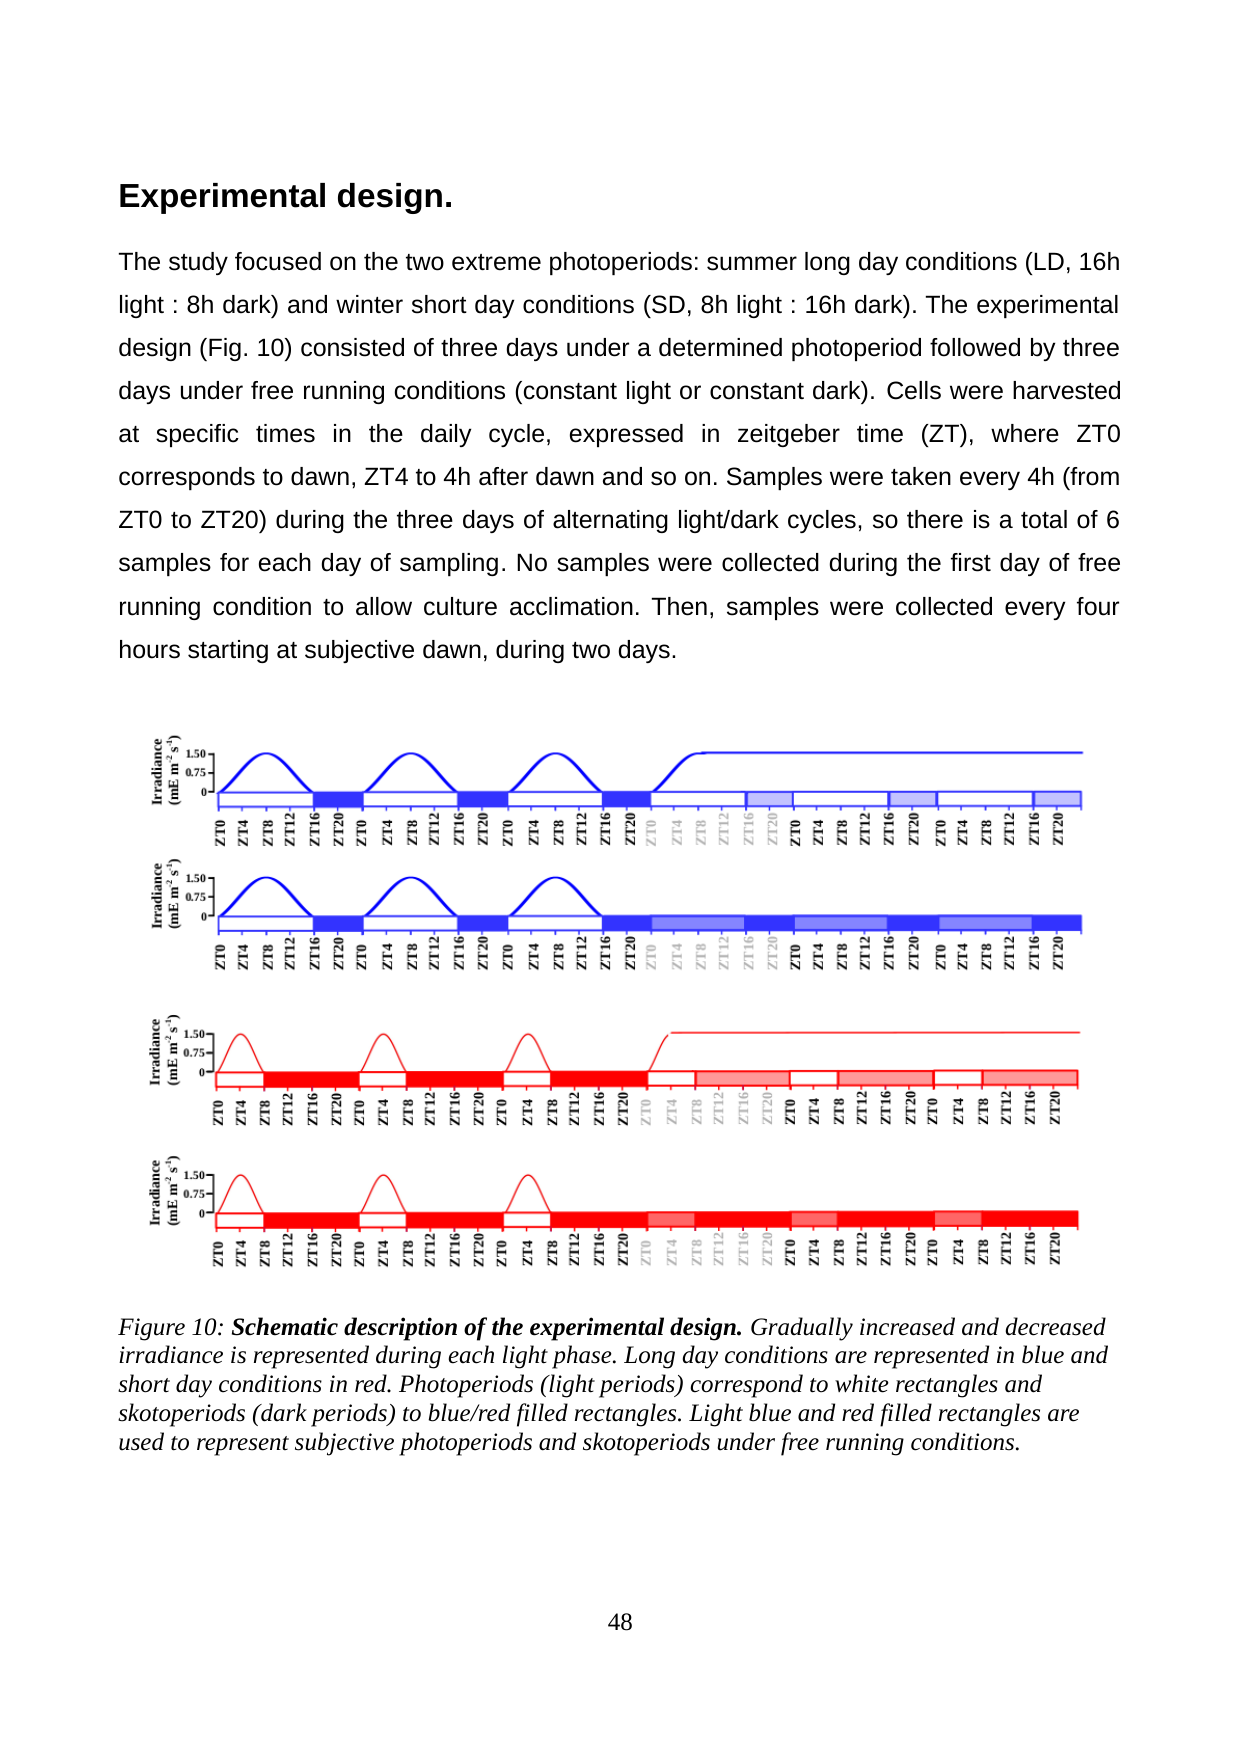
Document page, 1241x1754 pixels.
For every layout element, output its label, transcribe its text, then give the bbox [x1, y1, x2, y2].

text The study focused on the two extreme photoperiods: summer long day conditions (LD, 16h light : 8h dark) and winter short day conditions (SD, 8h light : 16h dark). The experimental design (Fig. 10) consisted of three days under a determined photoperiod followed by three days under free running conditions (constant light or constant dark). Cells were harvested at specific times in the daily cycle, expressed in zeitgeber time (ZT), where ZT0 corresponds to dawn, ZT4 to 4h after dawn and so on. Samples were taken every 4h (from ZT0 to ZT20) during the three days of alternating light/dark cycles, so there is a total of 6 samples for each day of sampling. No samples were collected during the first day of free running condition to allow culture acclimation. Then, samples were collected every four hours starting at subjective dawn, during two days. [118, 246, 1122, 663]
subtitle Experimental design. [118, 176, 1122, 215]
picture [118, 715, 1123, 1312]
text Figure 10: Schematic description of the experimental design. Gradually increased and decreased irradiance is represented during each light phase. Long day conditions are represented in blue and short day conditions in red. Photoperiods (light periods) correspond to white rectangles and skotoperiods (dark periods) to blue/red filled rectangles. Light blue and red filled rectangles are used to represent subjective photoperiods and skotoperiods under free running conditions. [118, 1312, 1122, 1455]
